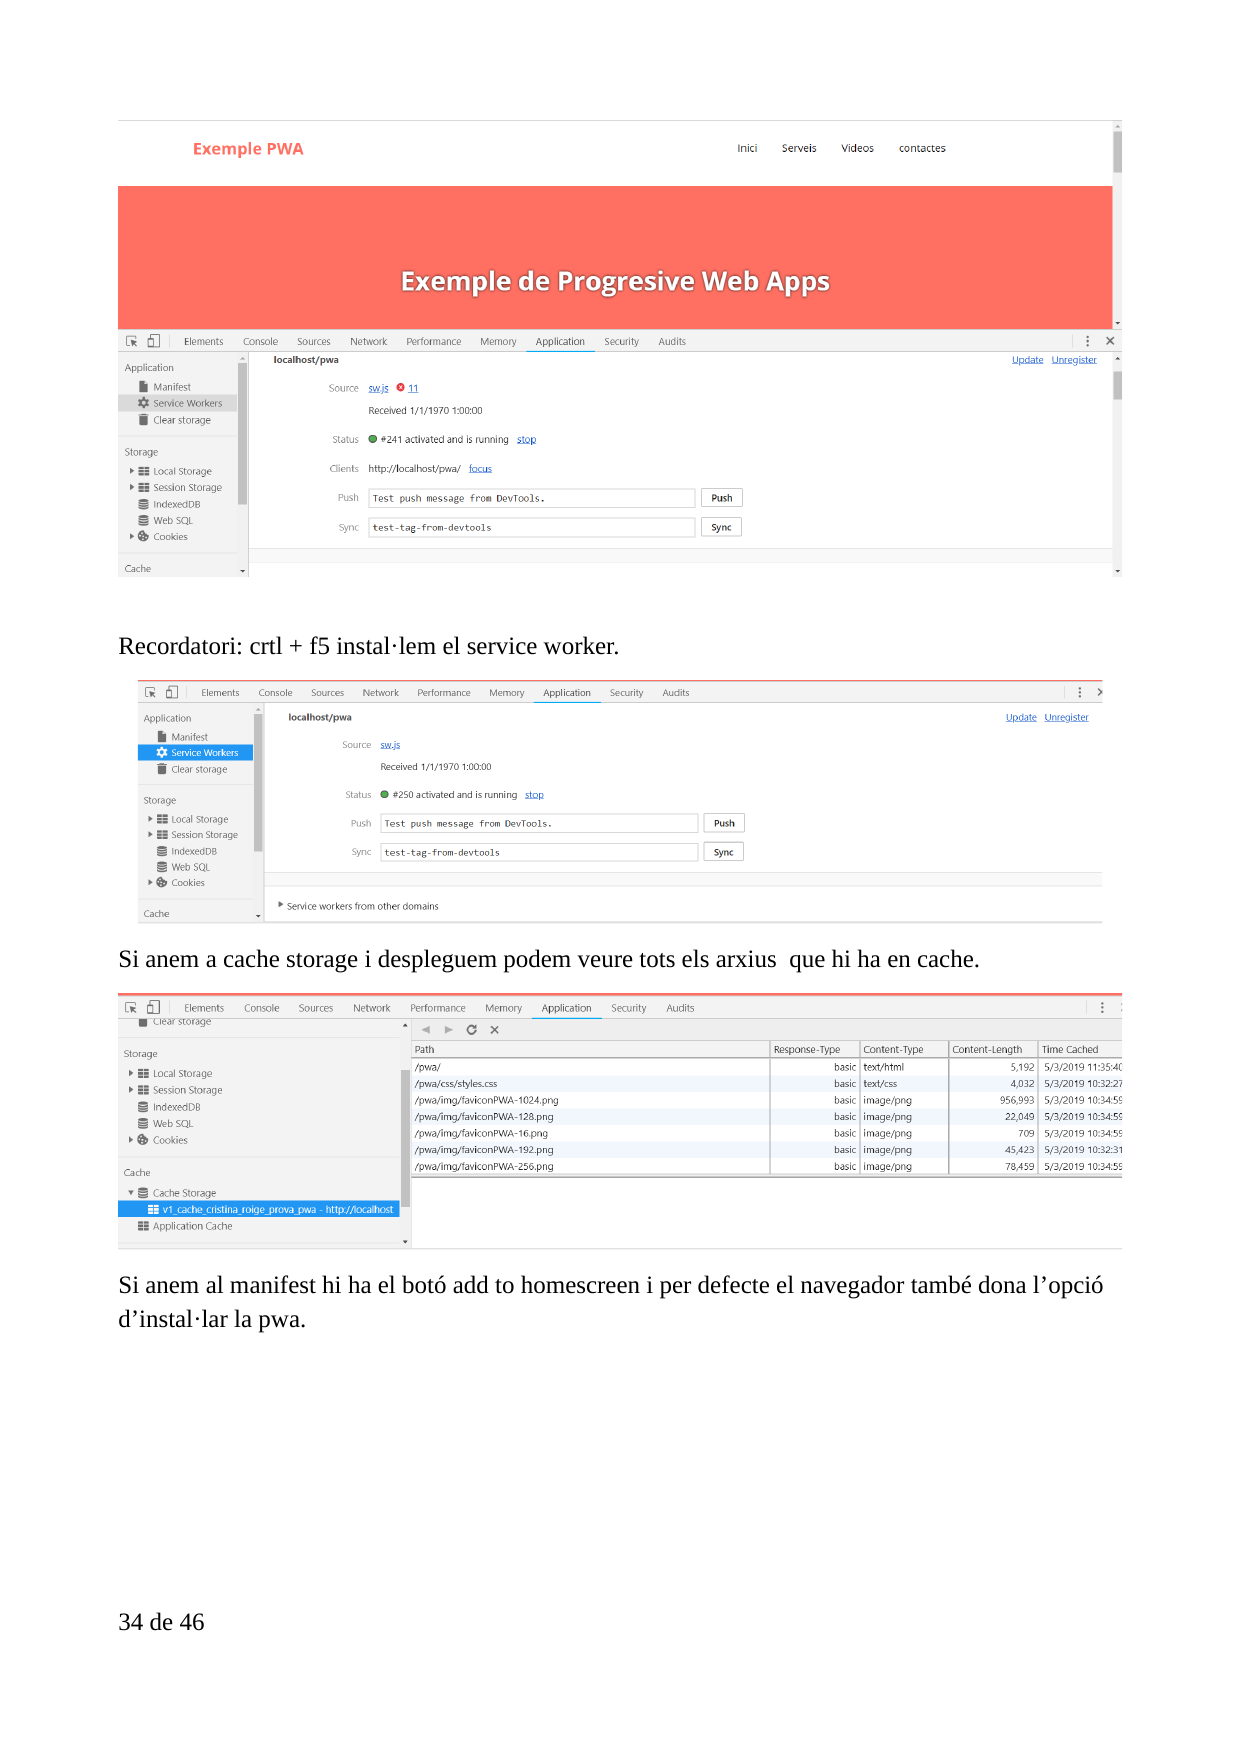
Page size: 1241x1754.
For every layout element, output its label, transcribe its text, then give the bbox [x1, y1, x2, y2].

picture [137, 680, 1103, 924]
text Si anem a cache storage i despleguem podem veure tots els arxius que hi ha en cache. [118, 944, 1122, 973]
picture [118, 118, 1123, 577]
text Si anem al manifest hi ha el botó add to homescreen i per defecte el navegador també dona l’opció d’instal·lar la pwa. [118, 1270, 1122, 1333]
picture [118, 993, 1123, 1250]
text Recordatori: crtl + f5 instal·lem el service worker. [118, 631, 1122, 660]
